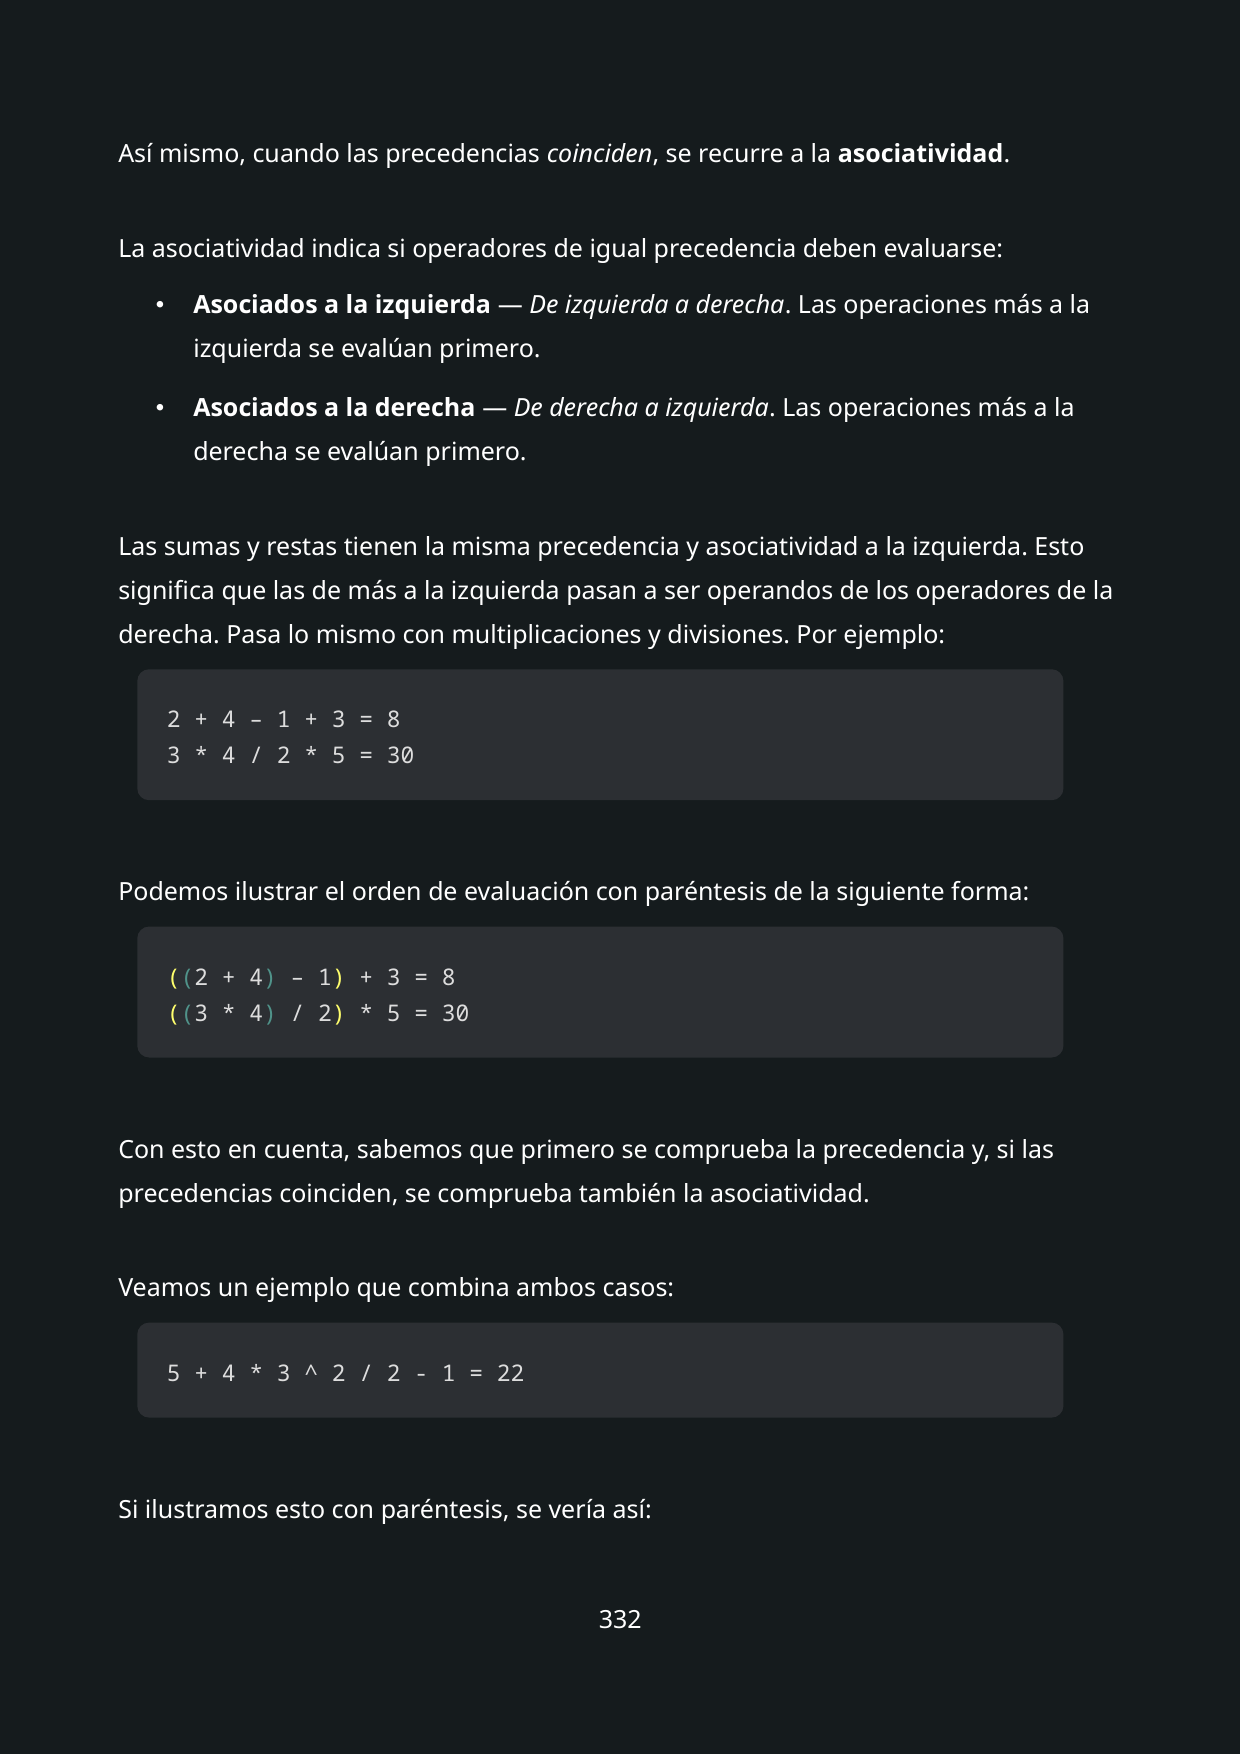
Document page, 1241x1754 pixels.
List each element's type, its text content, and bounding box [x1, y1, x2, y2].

text Las sumas y restas tienen la misma precedencia y asociatividad a la izquierda. Esto significa que las de más a la izquierda pasan a ser operandos de los operadores de la derecha. Pasa lo mismo con multiplicaciones y divisiones. Por ejemplo: [118, 528, 1122, 651]
list Asociados a la izquierda — De izquierda a derecha. Las operaciones más a la izquierda se evalúan primero. [156, 286, 1122, 365]
text La asociatividad indica si operadores de igual precedencia deben evaluarse: [118, 230, 1122, 264]
text Veamos un ejemplo que combina ambos casos: [118, 1270, 1122, 1304]
text Podemos ilustrar el orden de evaluación con paréntesis de la siguiente forma: [118, 874, 1122, 908]
text Con esto en cuenta, sabemos que primero se comprueba la precedencia y, si las precedencias coinciden, se comprueba también la asociatividad. [118, 1131, 1122, 1210]
list Asociados a la derecha — De derecha a izquierda. Las operaciones más a la derecha se evalúan primero. [156, 389, 1122, 468]
text Si ilustramos esto con paréntesis, se vería así: [118, 1491, 1122, 1526]
text Así mismo, cuando las precedencias coinciden, se recurre a la asociatividad. [118, 136, 1122, 170]
